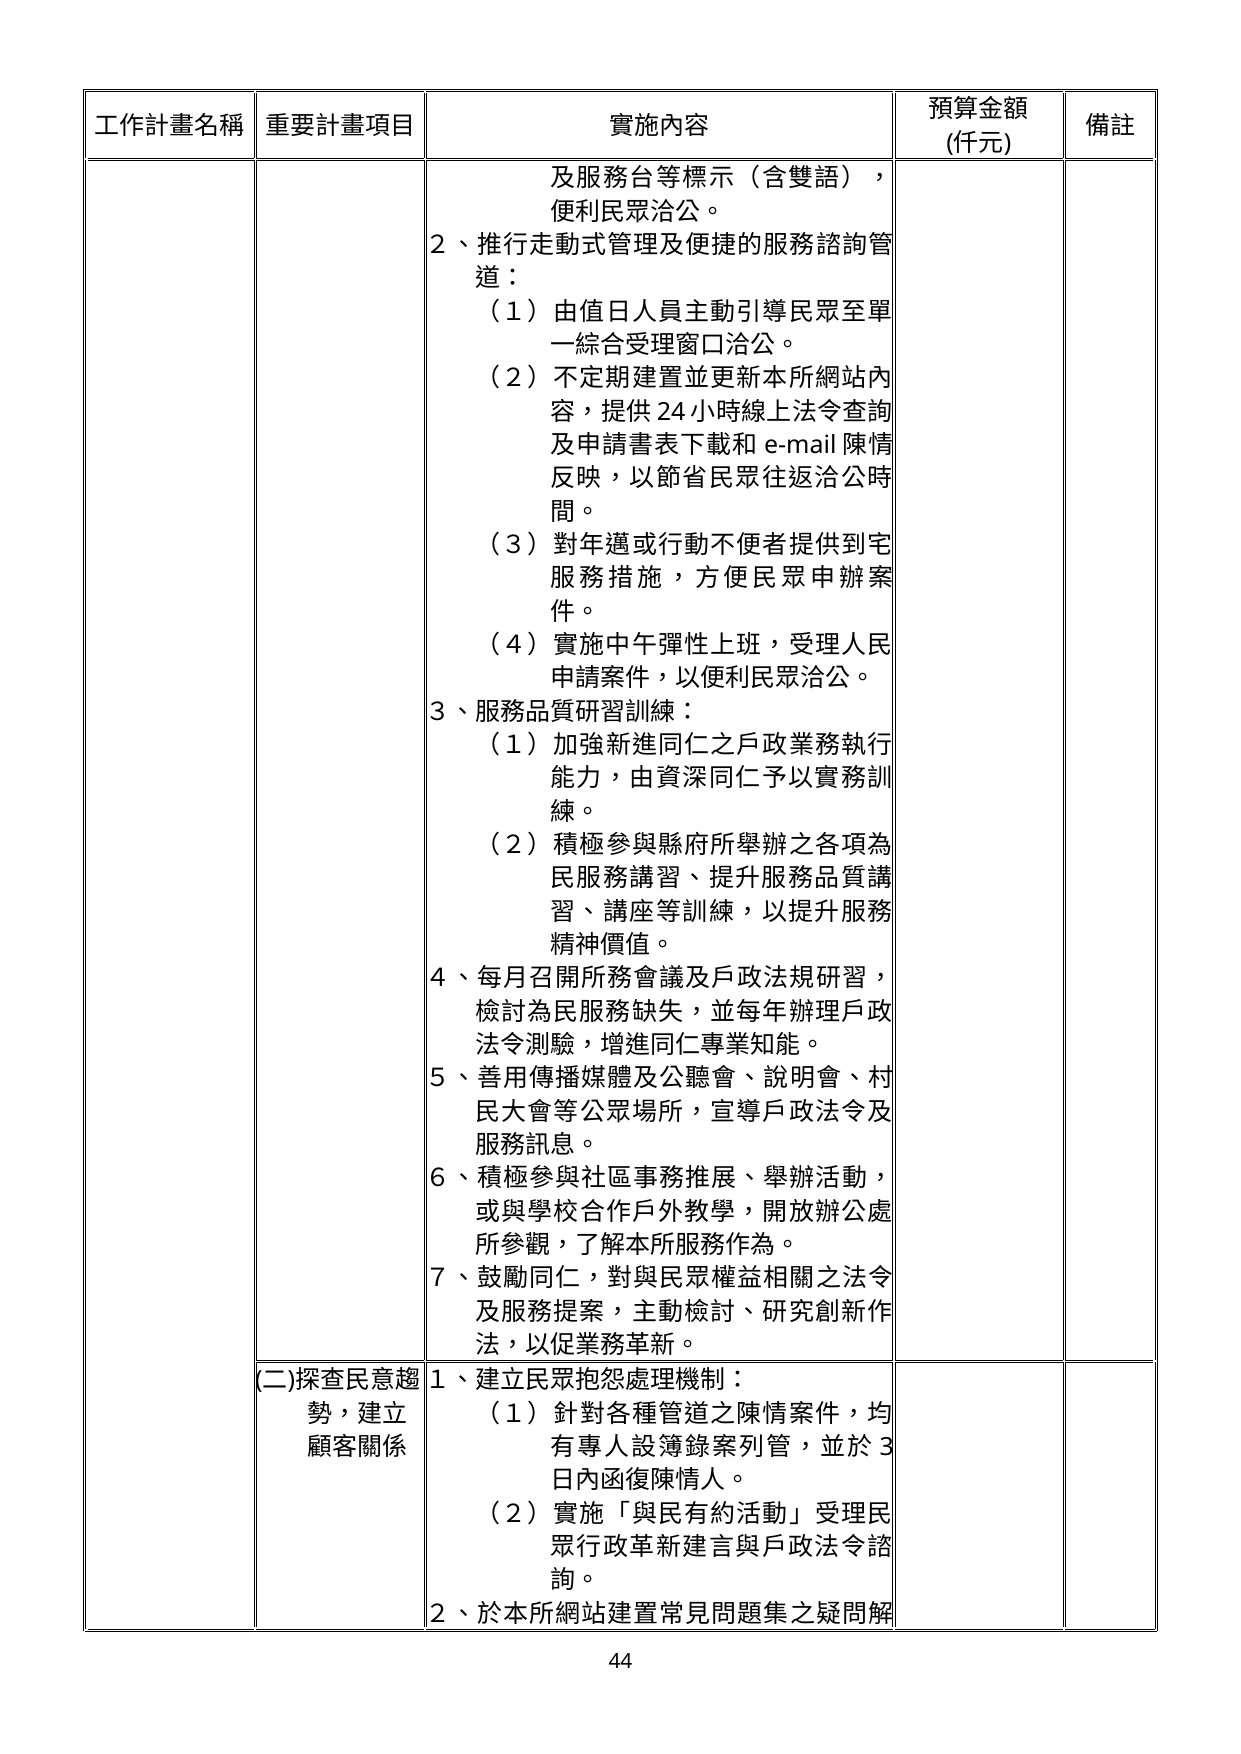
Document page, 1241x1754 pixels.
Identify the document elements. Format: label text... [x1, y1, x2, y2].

table_cell [1064, 1360, 1156, 1629]
table_cell [1064, 158, 1156, 1360]
table_cell [84, 158, 255, 1629]
table_cell [894, 1363, 1064, 1629]
table_cell [896, 161, 1063, 1360]
table_cell [257, 161, 424, 1360]
table_cell １、建立民眾抱怨處理機制： （１）針對各種管道之陳情案件，均有專人設簿錄案列管，並於3日內函復陳情人。 （２）實施「與民有約活動」受理民眾行政革新建言與戶政法令諮詢。 ２、於本所網站建置常見問題集之疑問解 [425, 1360, 893, 1629]
table_cell (二)探查民意趨勢，建立顧客關係 [255, 1363, 425, 1629]
table_cell 及服務台等標示（含雙語），便利民眾洽公。 ２、推行走動式管理及便捷的服務諮詢管道： （１）由值日人員主動引導民眾至單一綜合受理窗口洽公。 （２）不定期建置並更新本所網站內容，提供24小時線上法令查詢及申請書表下載和e-mail陳情反映，以節省民眾往返洽公時間。 （３）對年邁或行動不便者提供到宅服務措施，方便民眾申辦案件。 （４）實施中午彈性上班，受理人民申請案件，以便利民眾洽公。 ３、服務品質研習訓練： （１）加強新進同仁之戶政業務執行能力，由資深同仁予以實務訓練。 （２）積極參與縣府所舉辦之各項為民服務講習、提升服務品質講習、講座等訓練，以提升服務精神價值。 ４、每月召開所務會議及戶政法規研習，檢討為民服務缺失，並每年辦理戶政法令測驗，增進同仁專業知能。 ５、善用傳播媒體及公聽會、說明會、村民大會等公眾場所，宣導戶政法令及服務訊息。 ６、積極參與社區事務推展、舉辦活動，或與學校合作戶外教學，開放辦公處所參觀，了解本所服務作為。 ７、鼓勵同仁，對與民眾權益相關之法令及服務提案，主動檢討、研究創新作法，以促業務革新。 [427, 161, 892, 1360]
table_header 預算金額 (仟元) [894, 90, 1064, 158]
table_header 備註 [1064, 90, 1156, 158]
table_header 工作計畫名稱 [84, 90, 255, 158]
table_header 重要計畫項目 [255, 90, 425, 158]
table_header 實施內容 [425, 90, 893, 158]
